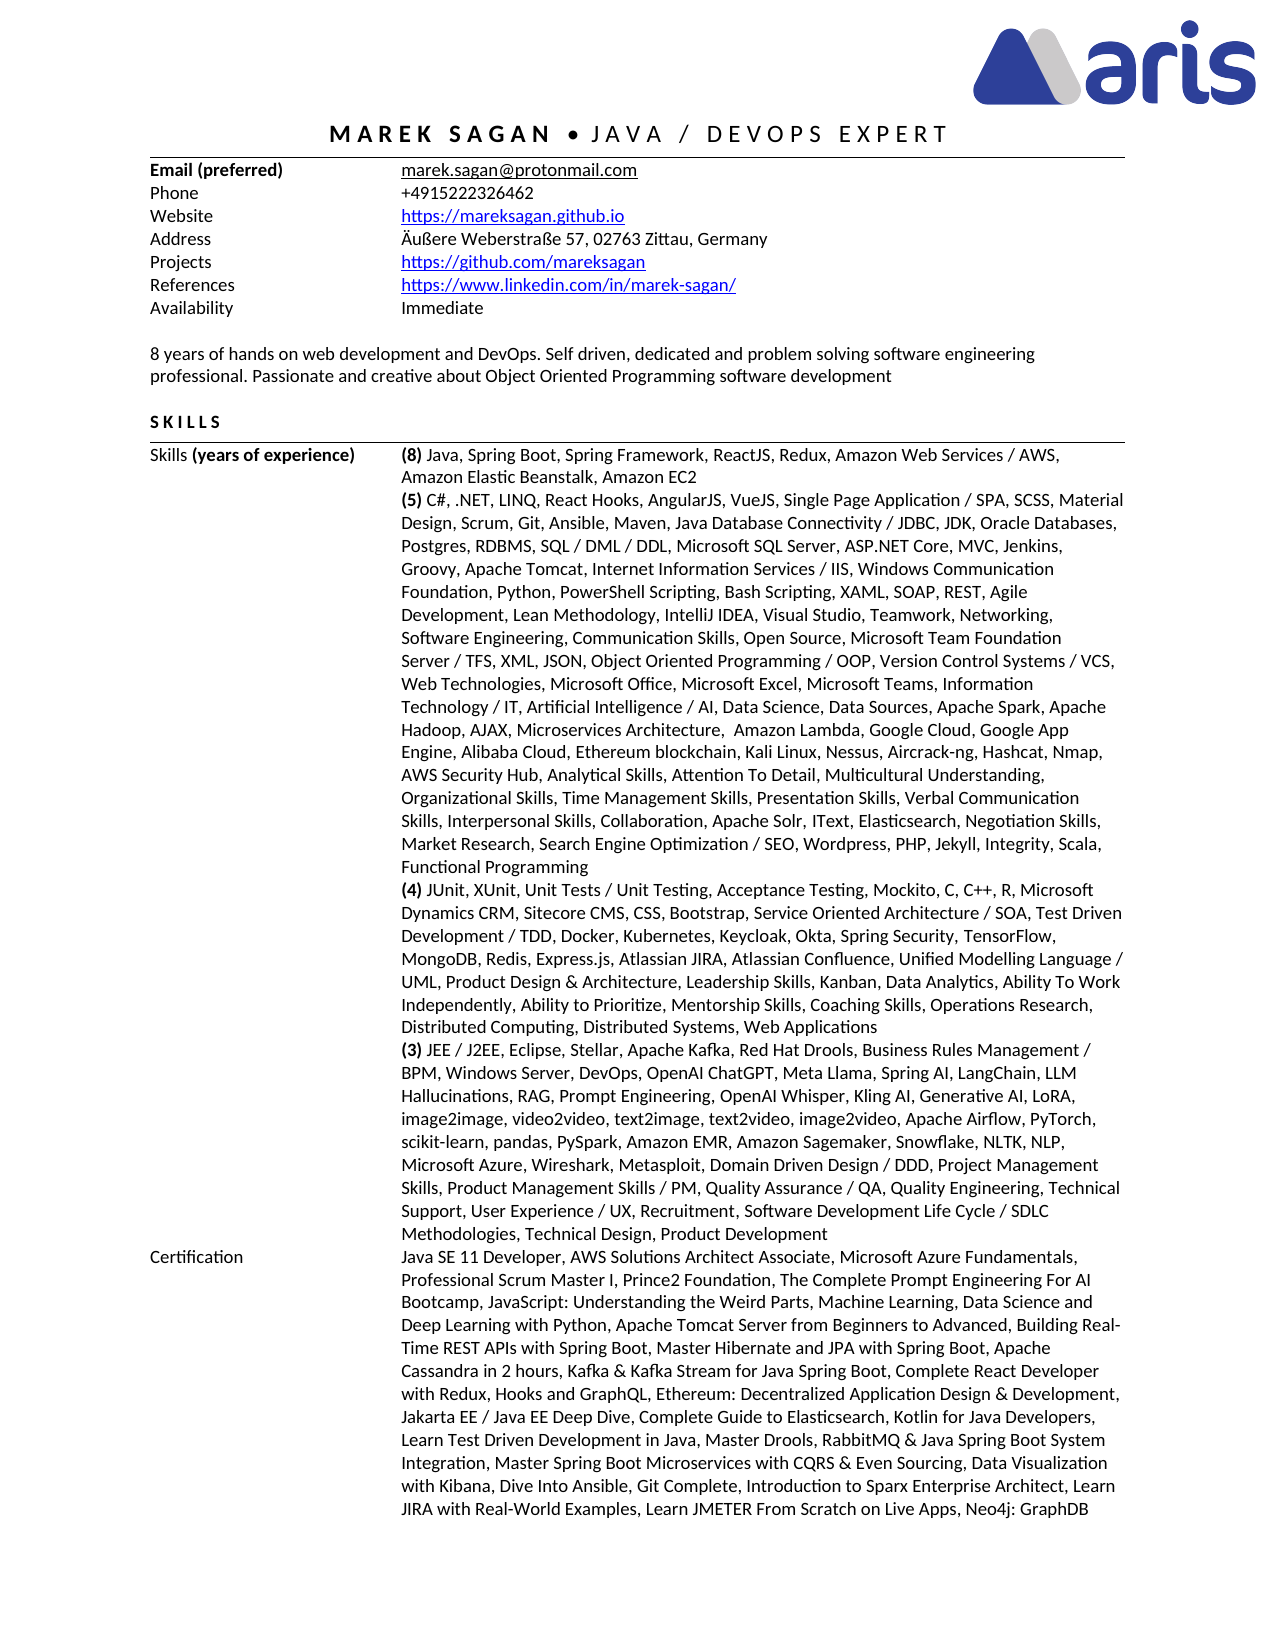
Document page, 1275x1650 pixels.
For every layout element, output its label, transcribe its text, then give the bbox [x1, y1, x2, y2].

text Projects https://github.com/mareksagan [150, 250, 1125, 273]
text Address Äußere Weberstraße 57, 02763 Zittau, Germany [150, 227, 1125, 250]
text 8 years of hands on web development and DevOps. Self driven, dedicated and problem solving software engineering professional. Passionate and creative about Object Oriented Programming software development [150, 342, 1125, 388]
subtitle SKILLS [150, 411, 1125, 442]
text References https://www.linkedin.com/in/marek-sagan/ [150, 273, 1125, 296]
text Skills (years of experience) (8) Java, Spring Boot, Spring Framework, ReactJS, Redux, Amazon Web Services / AWS, Amazon Elastic Beanstalk, Amazon EC2 (5) C#, .NET, LINQ, React Hooks, AngularJS, VueJS, Single Page Application / SPA, SCSS, Material Design, Scrum, Git, Ansible, Maven, Java Database Connectivity / JDBC, JDK, Oracle Databases, Postgres, RDBMS, SQL / DML / DDL, Microsoft SQL Server, ASP.NET Core, MVC, Jenkins, Groovy, Apache Tomcat, Internet Information Services / IIS, Windows Communication Foundation, Python, PowerShell Scripting, Bash Scripting, XAML, SOAP, REST, Agile Development, Lean Methodology, IntelliJ IDEA, Visual Studio, Teamwork, Networking, Software Engineering, Communication Skills, Open Source, Microsoft Team Foundation Server / TFS, XML, JSON, Object Oriented Programming / OOP, Version Control Systems / VCS, Web Technologies, Microsoft Office, Microsoft Excel, Microsoft Teams, Information Technology / IT, Artificial Intelligence / AI, Data Science, Data Sources, Apache Spark, Apache Hadoop, AJAX, Microservices Architecture, Amazon Lambda, Google Cloud, Google App Engine, Alibaba Cloud, Ethereum blockchain, Kali Linux, Nessus, Aircrack-ng, Hashcat, Nmap, AWS Security Hub, Analytical Skills, Attention To Detail, Multicultural Understanding, Organizational Skills, Time Management Skills, Presentation Skills, Verbal Communication Skills, Interpersonal Skills, Collaboration, Apache Solr, IText, Elasticsearch, Negotiation Skills, Market Research, Search Engine Optimization / SEO, Wordpress, PHP, Jekyll, Integrity, Scala, Functional Programming (4) JUnit, XUnit, Unit Tests / Unit Testing, Acceptance Testing, Mockito, C, C++, R, Microsoft Dynamics CRM, Sitecore CMS, CSS, Bootstrap, Service Oriented Architecture / SOA, Test Driven Development / TDD, Docker, Kubernetes, Keycloak, Okta, Spring Security, TensorFlow, MongoDB, Redis, Express.js, Atlassian JIRA, Atlassian Confluence, Unified Modelling Language / UML, Product Design & Architecture, Leadership Skills, Kanban, Data Analytics, Ability To Work Independently, Ability to Prioritize, Mentorship Skills, Coaching Skills, Operations Research, Distributed Computing, Distributed Systems, Web Applications (3) JEE / J2EE, Eclipse, Stellar, Apache Kafka, Red Hat Drools, Business Rules Management / BPM, Windows Server, DevOps, OpenAI ChatGPT, Meta Llama, Spring AI, LangChain, LLM Hallucinations, RAG, Prompt Engineering, OpenAI Whisper, Kling AI, Generative AI, LoRA, image2image, video2video, text2image, text2video, image2video, Apache Airflow, PyTorch, scikit-learn, pandas, PySpark, Amazon EMR, Amazon Sagemaker, Snowflake, NLTK, NLP, Microsoft Azure, Wireshark, Metasploit, Domain Driven Design / DDD, Project Management Skills, Product Management Skills / PM, Quality Assurance / QA, Quality Engineering, Technical Support, User Experience / UX, Recruitment, Software Development Life Cycle / SDLC Methodologies, Technical Design, Product Development [150, 443, 1125, 1245]
text Email (preferred) marek.sagan@protonmail.com [150, 158, 1125, 181]
text Availability Immediate [150, 296, 1125, 319]
text Certification Java SE 11 Developer, AWS Solutions Architect Associate, Microsoft Azure Fundamentals, Professional Scrum Master I, Prince2 Foundation, The Complete Prompt Engineering For AI Bootcamp, JavaScript: Understanding the Weird Parts, Machine Learning, Data Science and Deep Learning with Python, Apache Tomcat Server from Beginners to Advanced, Building Real-Time REST APIs with Spring Boot, Master Hibernate and JPA with Spring Boot, Apache Cassandra in 2 hours, Kafka & Kafka Stream for Java Spring Boot, Complete React Developer with Redux, Hooks and GraphQL, Ethereum: Decentralized Application Design & Development, Jakarta EE / Java EE Deep Dive, Complete Guide to Elasticsearch, Kotlin for Java Developers, Learn Test Driven Development in Java, Master Drools, RabbitMQ & Java Spring Boot System Integration, Master Spring Boot Microservices with CQRS & Even Sourcing, Data Visualization with Kibana, Dive Into Ansible, Git Complete, Introduction to Sparx Enterprise Architect, Learn JIRA with Real-World Examples, Learn JMETER From Scratch on Live Apps, Neo4j: GraphDB [150, 1245, 1125, 1520]
text Website https://mareksagan.github.io [150, 204, 1125, 227]
picture [973, 20, 1256, 105]
text Phone +4915222326462 [150, 181, 1125, 204]
title MAREK SAGAN • JAVA / DEVOPS EXPERT [150, 118, 1125, 157]
